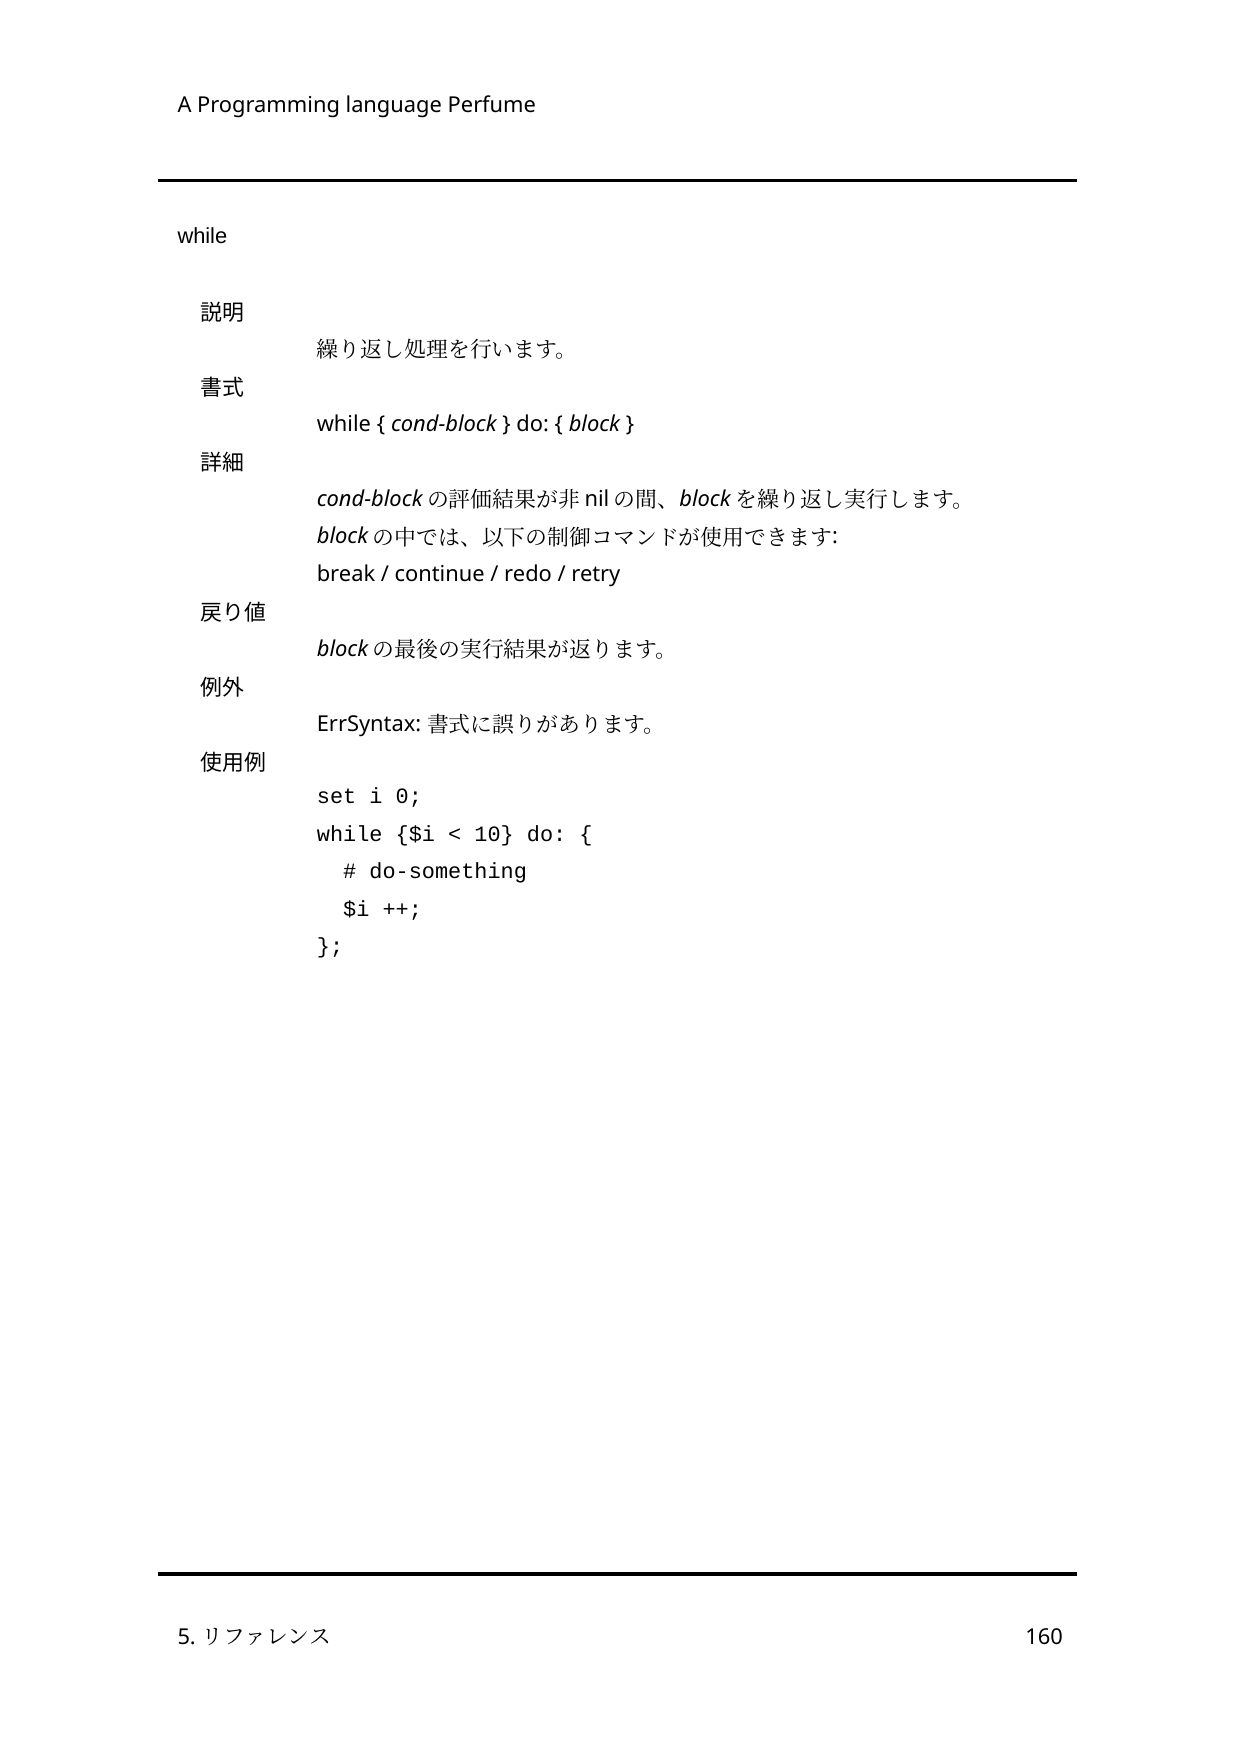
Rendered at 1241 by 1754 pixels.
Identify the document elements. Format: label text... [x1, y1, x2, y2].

table_cell ErrSyntax: 書式に誤りがあります。 [317, 667, 1063, 742]
table_header 繰り返し処理を行います。 [317, 292, 1063, 367]
table_cell cond-blockの評価結果が非nilの間、blockを繰り返し実行します。 blockの中では、以下の制御コマンドが使用できます: break / continue / redo / retry [317, 442, 1063, 592]
table_cell 書式 [200, 367, 317, 442]
table_cell 例外 [200, 667, 317, 742]
table_cell while { cond-block } do: { block } [317, 367, 1063, 442]
table_header 説明 [200, 292, 317, 367]
table_cell 戻り値 [200, 592, 317, 667]
table_cell set i 0; while {$i < 10} do: { # do-something $i ++; }; [317, 742, 1063, 967]
table_cell 使用例 [200, 742, 317, 967]
table_cell 詳細 [200, 442, 317, 592]
table_cell blockの最後の実行結果が返ります。 [317, 592, 1063, 667]
subtitle while [177, 217, 1063, 254]
